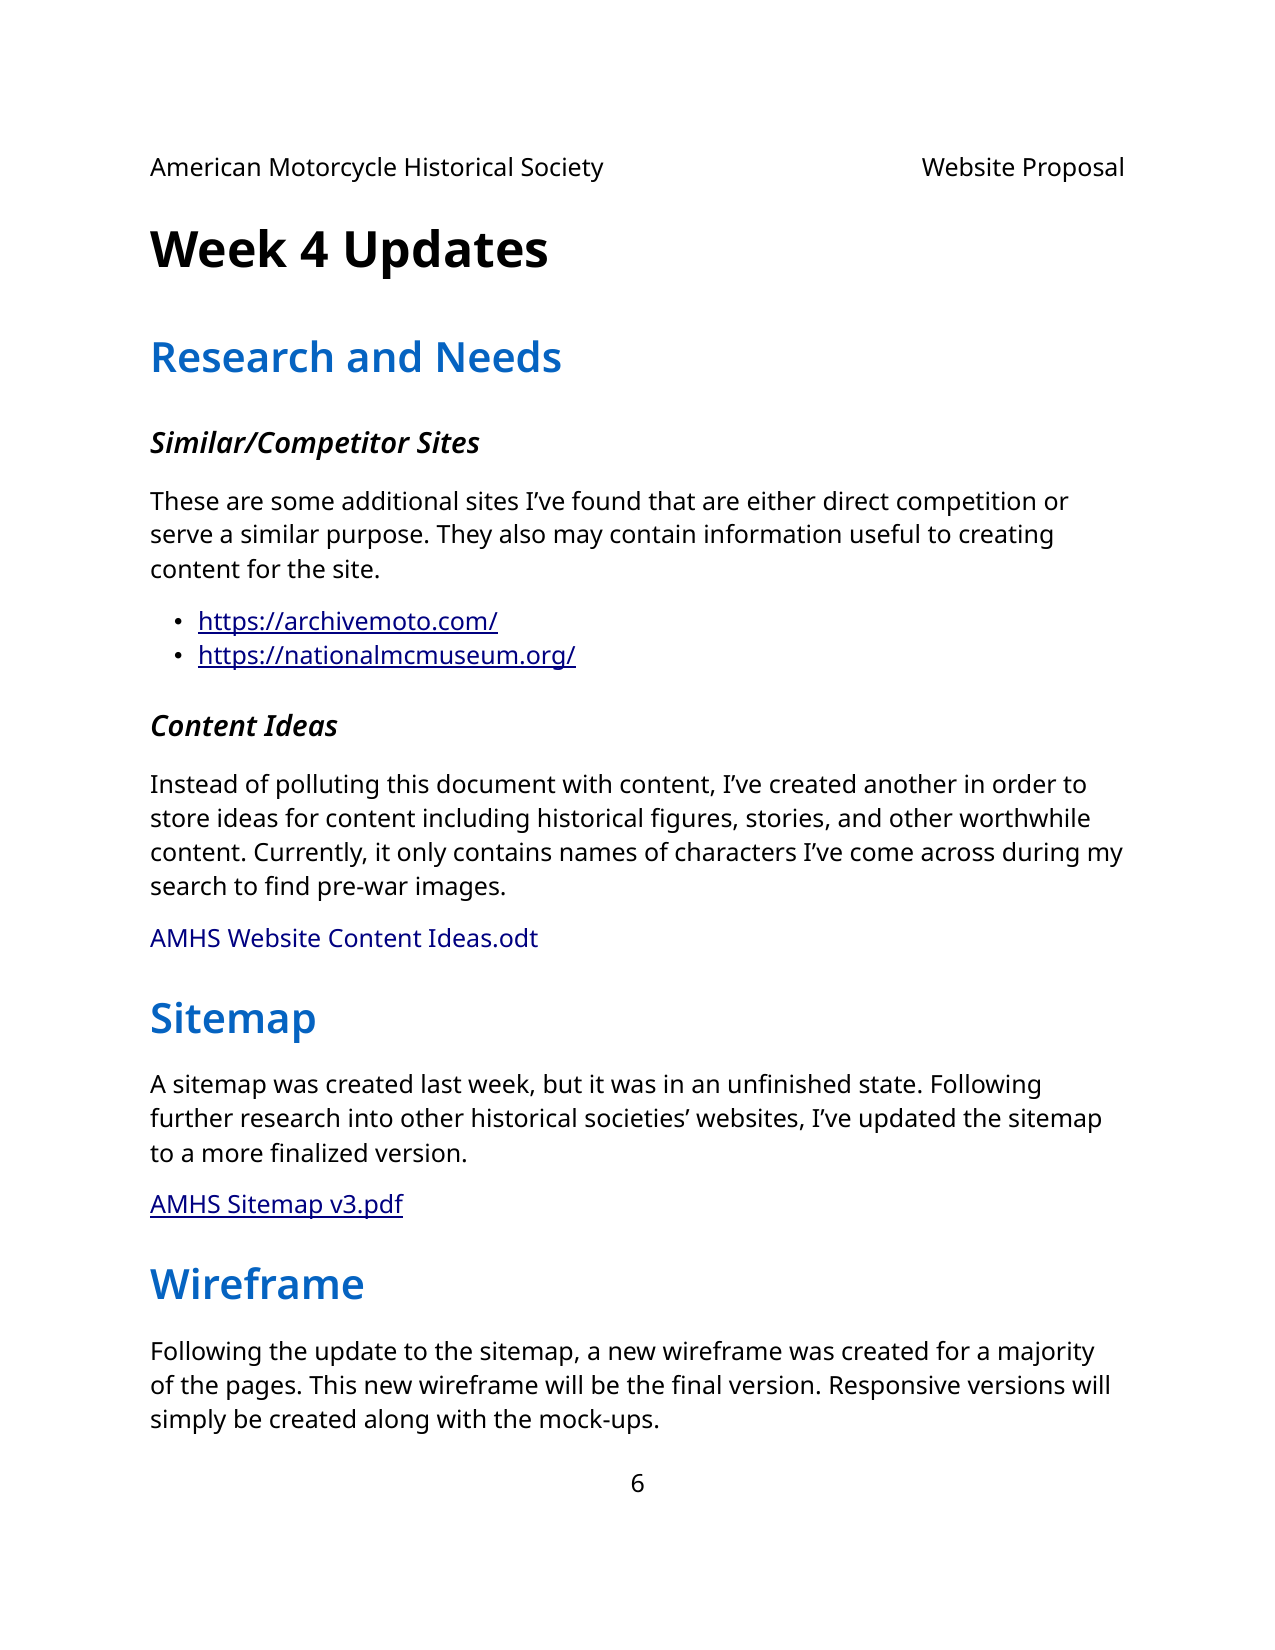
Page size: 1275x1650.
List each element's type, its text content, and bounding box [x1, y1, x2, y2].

subtitle Sitemap [150, 989, 1125, 1046]
text A sitemap was created last week, but it was in an unfinished state. Following further research into other historical societies’ websites, I’ve updated the sitemap to a more finalized version. [150, 1067, 1125, 1169]
subtitle Week 4 Updates [150, 213, 1125, 282]
text These are some additional sites I’ve found that are either direct competition or serve a similar purpose. They also may contain information useful to creating content for the site. [150, 483, 1125, 585]
list https://archivemoto.com/ [174, 603, 1125, 637]
text AMHS Sitemap v3.pdf [150, 1187, 1125, 1221]
text Instead of polluting this document with content, I’ve created another in order to store ideas for content including historical figures, stories, and other worthwhile content. Currently, it only contains names of characters I’ve come across during my search to find pre-war images. [150, 767, 1125, 903]
list https://nationalmcmuseum.org/ [174, 637, 1125, 671]
text Following the update to the sitemap, a new wireframe was created for a majority of the pages. This new wireframe will be the final version. Responsive versions will simply be created along with the mock-ups. [150, 1333, 1125, 1436]
subtitle Research and Needs [150, 328, 1125, 384]
text AMHS Website Content Ideas.odt [150, 921, 1125, 955]
subtitle Content Ideas [150, 706, 1125, 745]
subtitle Similar/Competitor Sites [150, 422, 1125, 462]
subtitle Wireframe [150, 1255, 1125, 1312]
